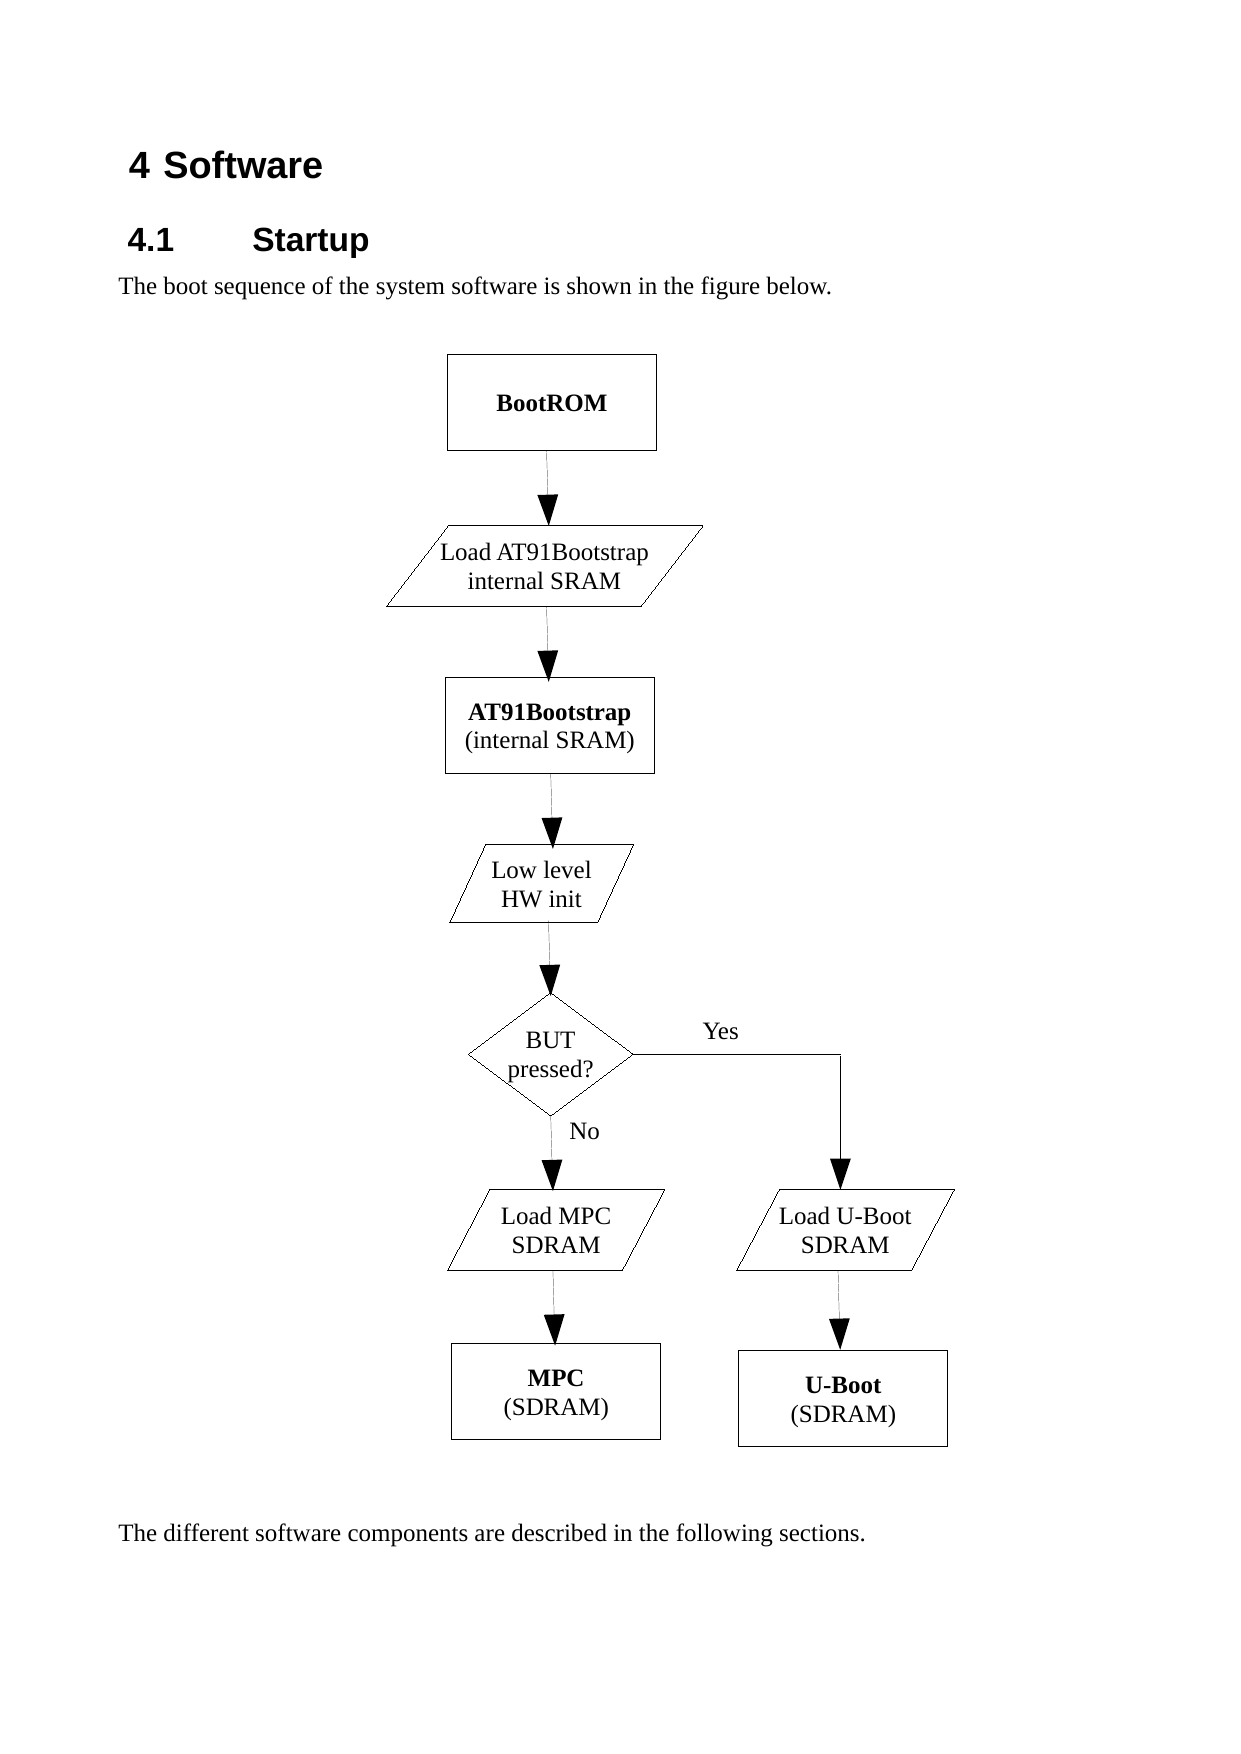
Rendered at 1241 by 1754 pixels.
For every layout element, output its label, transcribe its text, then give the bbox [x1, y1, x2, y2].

subtitle Software [118, 143, 1122, 187]
text The boot sequence of the system software is shown in the figure below. [118, 271, 1122, 334]
text The different software components are described in the following sections. [118, 1483, 1122, 1546]
subtitle Startup [118, 220, 1122, 259]
